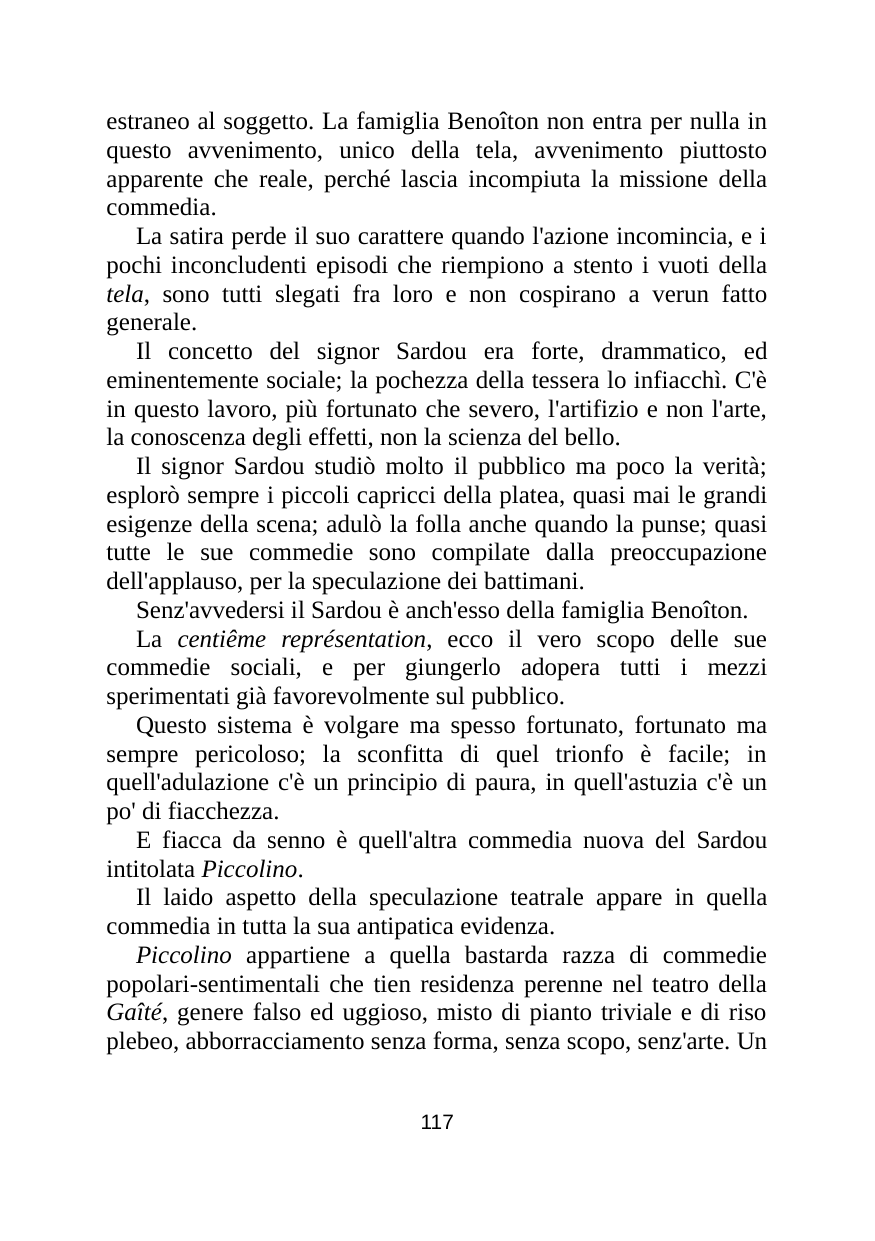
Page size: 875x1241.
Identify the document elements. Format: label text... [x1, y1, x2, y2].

text Il laido aspetto della speculazione teatrale appare in quella commedia in tutta la sua antipatica evidenza. [106, 882, 768, 940]
text estraneo al soggetto. La famiglia Benoîton non entra per nulla in questo avvenimento, unico della tela, avvenimento piuttosto apparente che reale, perché lascia incompiuta la missione della commedia. [106, 106, 768, 221]
text Questo sistema è volgare ma spesso fortunato, fortunato ma sempre pericoloso; la sconfitta di quel trionfo è facile; in quell'adulazione c'è un principio di paura, in quell'astuzia c'è un po' di fiacchezza. [106, 710, 768, 825]
text Piccolino appartiene a quella bastarda razza di commedie popolari-sentimentali che tien residenza perenne nel teatro della Gaîté, genere falso ed uggioso, misto di pianto triviale e di riso plebeo, abborracciamento senza forma, senza scopo, senz'arte. Un [106, 940, 768, 1055]
text E fiacca da senno è quell'altra commedia nuova del Sardou intitolata Piccolino. [106, 825, 768, 882]
text Il concetto del signor Sardou era forte, drammatico, ed eminentemente sociale; la pochezza della tessera lo infiacchì. C'è in questo lavoro, più fortunato che severo, l'artifizio e non l'arte, la conoscenza degli effetti, non la scienza del bello. [106, 336, 768, 451]
text Senz'avvedersi il Sardou è anch'esso della famiglia Benoîton. [106, 595, 768, 624]
text La satira perde il suo carattere quando l'azione incomincia, e i pochi inconcludenti episodi che riempiono a stento i vuoti della tela, sono tutti slegati fra loro e non cospirano a verun fatto generale. [106, 221, 768, 336]
text Il signor Sardou studiò molto il pubblico ma poco la verità; esplorò sempre i piccoli capricci della platea, quasi mai le grandi esigenze della scena; adulò la folla anche quando la punse; quasi tutte le sue commedie sono compilate dalla preoccupazione dell'applauso, per la speculazione dei battimani. [106, 451, 768, 595]
text La centiême représentation, ecco il vero scopo delle sue commedie sociali, e per giungerlo adopera tutti i mezzi sperimentati già favorevolmente sul pubblico. [106, 624, 768, 710]
